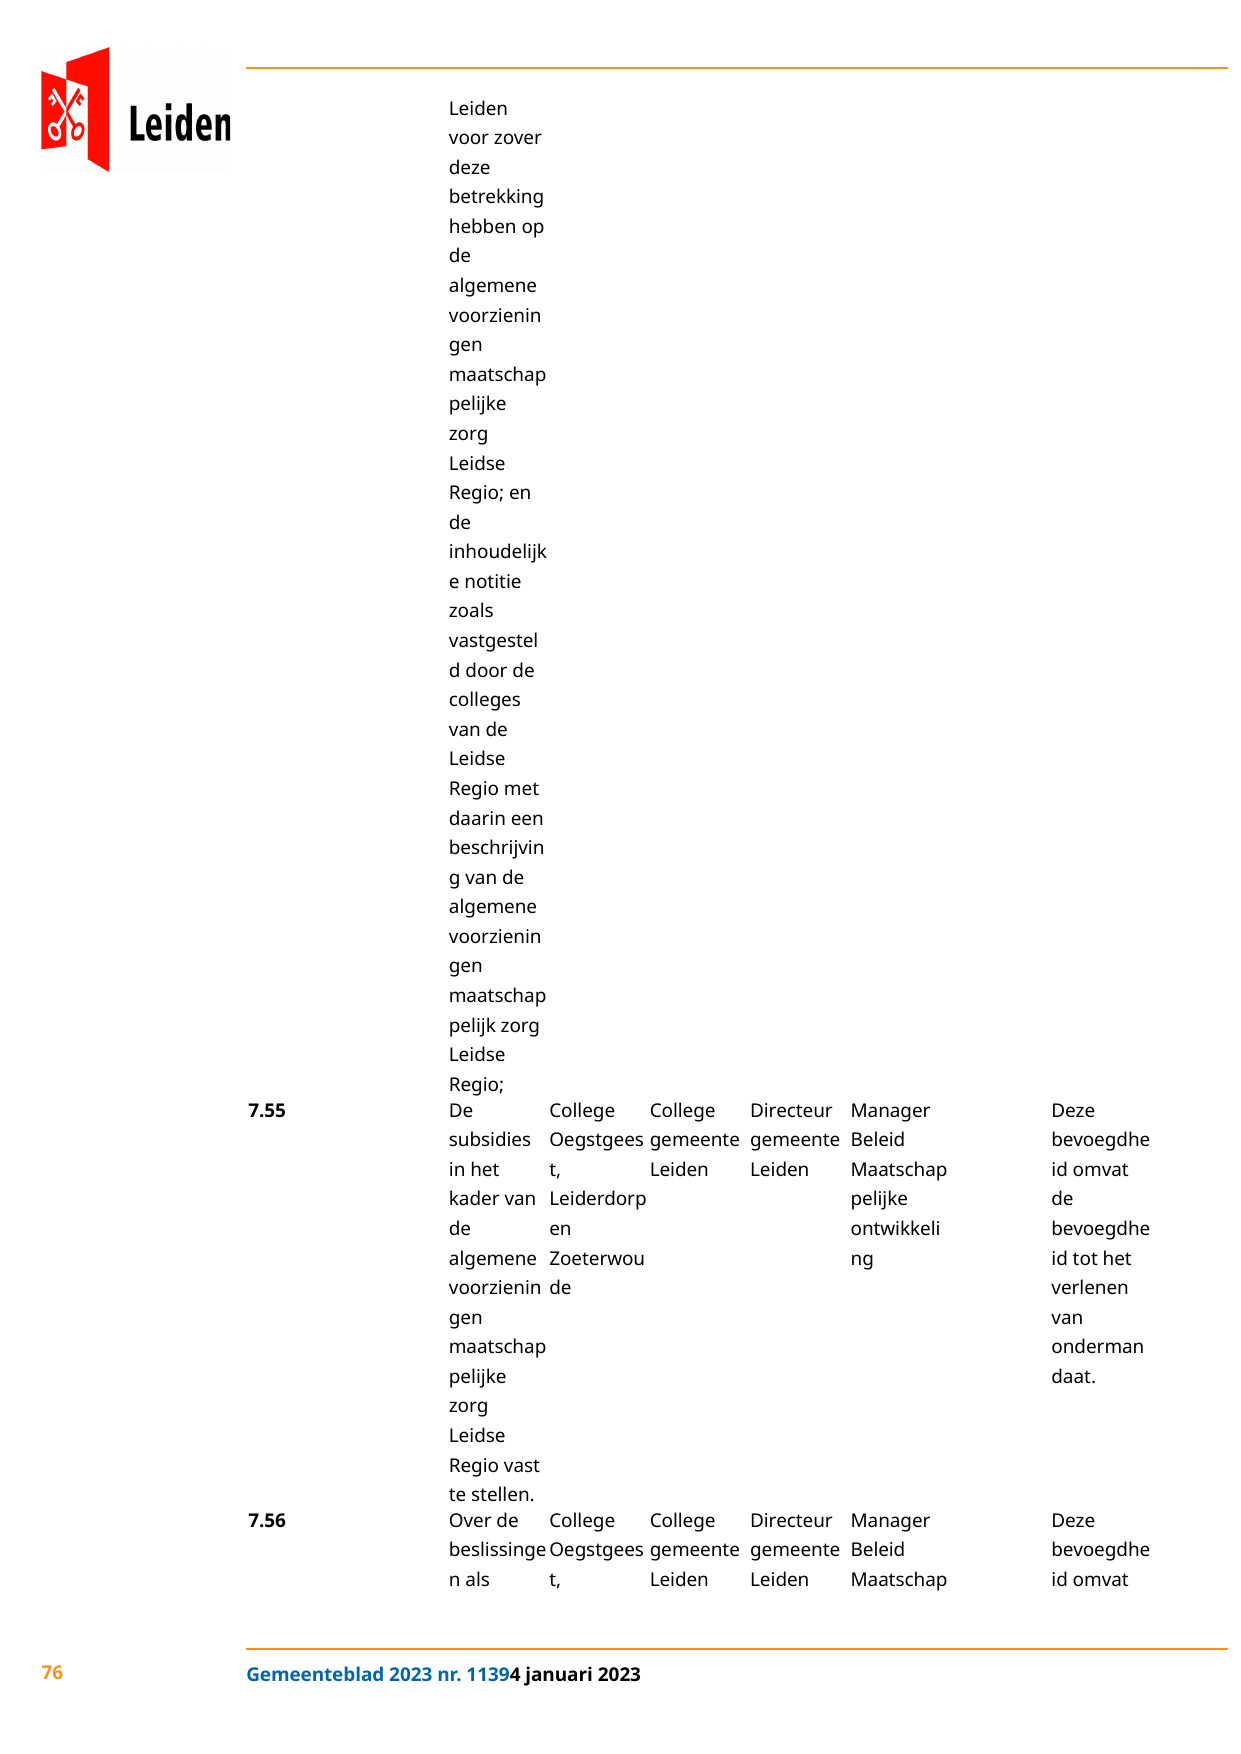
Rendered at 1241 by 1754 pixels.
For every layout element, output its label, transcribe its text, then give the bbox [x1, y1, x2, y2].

table_cell Manager Beleid Maatschap [850, 1507, 951, 1592]
table_cell [750, 95, 850, 1097]
table_cell [951, 1097, 1051, 1507]
table_cell Deze bevoegdheid omvat [1051, 1507, 1152, 1592]
table_cell College gemeente Leiden [650, 1097, 750, 1507]
table_cell Over de beslissingen als [449, 1507, 549, 1592]
table_cell College Oegstgeest, [549, 1507, 649, 1592]
table_cell [951, 95, 1051, 1097]
table_cell [248, 95, 348, 1097]
table_cell [951, 1507, 1051, 1592]
table_cell [348, 1097, 449, 1507]
table_cell 7.55 [248, 1097, 348, 1507]
table_cell Directeur gemeente Leiden [750, 1507, 850, 1592]
table_cell [348, 95, 449, 1097]
table_cell [1051, 95, 1152, 1097]
table_cell Leiden voor zover deze betrekking hebben op de algemene voorzieningen maatschappelijke zorg Leidse Regio; en de inhoudelijke notitie zoals vastgesteld door de colleges van de Leidse Regio met daarin een beschrijving van de algemene voorzieningen maatschappelijk zorg Leidse Regio; [449, 95, 549, 1097]
table_cell De subsidies in het kader van de algemene voorzieningen maatschappelijke zorg Leidse Regio vast te stellen. [449, 1097, 549, 1507]
table_cell College Oegstgeest, Leiderdorp en Zoeterwoude [549, 1097, 649, 1507]
table_cell College gemeente Leiden [650, 1507, 750, 1592]
table_cell Directeur gemeente Leiden [750, 1097, 850, 1507]
table_cell [549, 95, 649, 1097]
table_cell Deze bevoegdheid omvat de bevoegdheid tot het verlenen van ondermandaat. [1051, 1097, 1152, 1507]
table_cell Manager Beleid Maatschappelijke ontwikkeling [850, 1097, 951, 1507]
table_cell [850, 95, 951, 1097]
table_cell [348, 1507, 449, 1592]
table_cell 7.56 [248, 1507, 348, 1592]
table_cell [650, 95, 750, 1097]
picture [41, 47, 231, 172]
